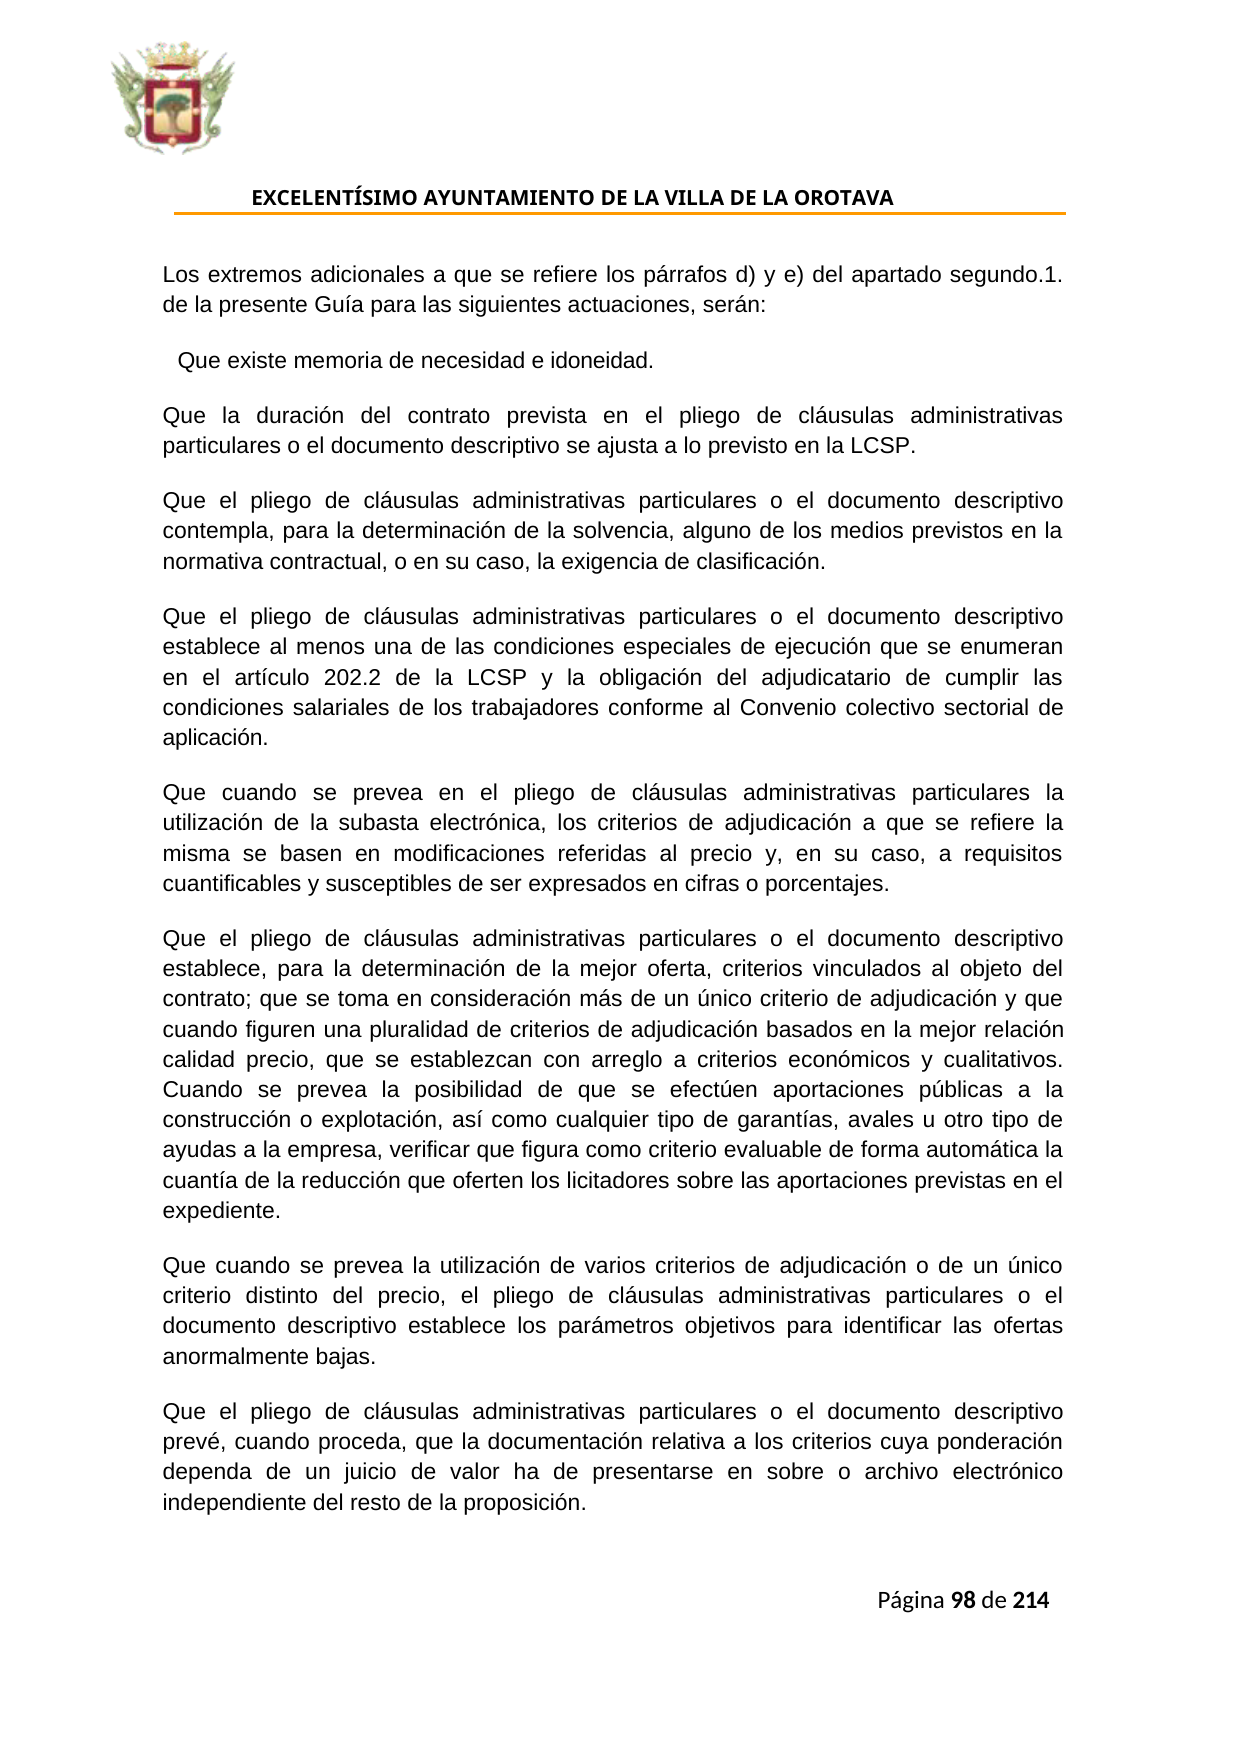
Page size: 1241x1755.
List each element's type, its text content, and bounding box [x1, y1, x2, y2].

text Que cuando se prevea en el pliego de cláusulas administrativas particulares la utilización de la subasta electrónica, los criterios de adjudicación a que se refiere la misma se basen en modificaciones referidas al precio y, en su caso, a requisitos cuantificables y susceptibles de ser expresados en cifras o porcentajes. [162, 779, 1064, 896]
text Que el pliego de cláusulas administrativas particulares o el documento descriptivo establece, para la determinación de la mejor oferta, criterios vinculados al objeto del contrato; que se toma en consideración más de un único criterio de adjudicación y que cuando figuren una pluralidad de criterios de adjudicación basados en la mejor relación calidad precio, que se establezcan con arreglo a criterios económicos y cualitativos. Cuando se prevea la posibilidad de que se efectúen aportaciones públicas a la construcción o explotación, así como cualquier tipo de garantías, avales u otro tipo de ayudas a la empresa, verificar que figura como criterio evaluable de forma automática la cuantía de la reducción que oferten los licitadores sobre las aportaciones previstas en el expediente. [162, 925, 1064, 1223]
text Que existe memoria de necesidad e idoneidad. [177, 347, 1078, 373]
text Que el pliego de cláusulas administrativas particulares o el documento descriptivo contempla, para la determinación de la solvencia, alguno de los medios previstos en la normativa contractual, o en su caso, la exigencia de clasificación. [162, 487, 1064, 574]
text Que cuando se prevea la utilización de varios criterios de adjudicación o de un único criterio distinto del precio, el pliego de cláusulas administrativas particulares o el documento descriptivo establece los parámetros objetivos para identificar las ofertas anormalmente bajas. [162, 1252, 1064, 1369]
text Que la duración del contrato prevista en el pliego de cláusulas administrativas particulares o el documento descriptivo se ajusta a lo previsto en la LCSP. [162, 402, 1064, 458]
text Los extremos adicionales a que se refiere los párrafos d) y e) del apartado segundo.1. de la presente Guía para las siguientes actuaciones, serán: [162, 261, 1064, 318]
text Que el pliego de cláusulas administrativas particulares o el documento descriptivo establece al menos una de las condiciones especiales de ejecución que se enumeran en el artículo 202.2 de la LCSP y la obligación del adjudicatario de cumplir las condiciones salariales de los trabajadores conforme al Convenio colectivo sectorial de aplicación. [162, 603, 1064, 750]
text Que el pliego de cláusulas administrativas particulares o el documento descriptivo prevé, cuando proceda, que la documentación relativa a los criterios cuya ponderación dependa de un juicio de valor ha de presentarse en sobre o archivo electrónico independiente del resto de la proposición. [162, 1398, 1064, 1515]
